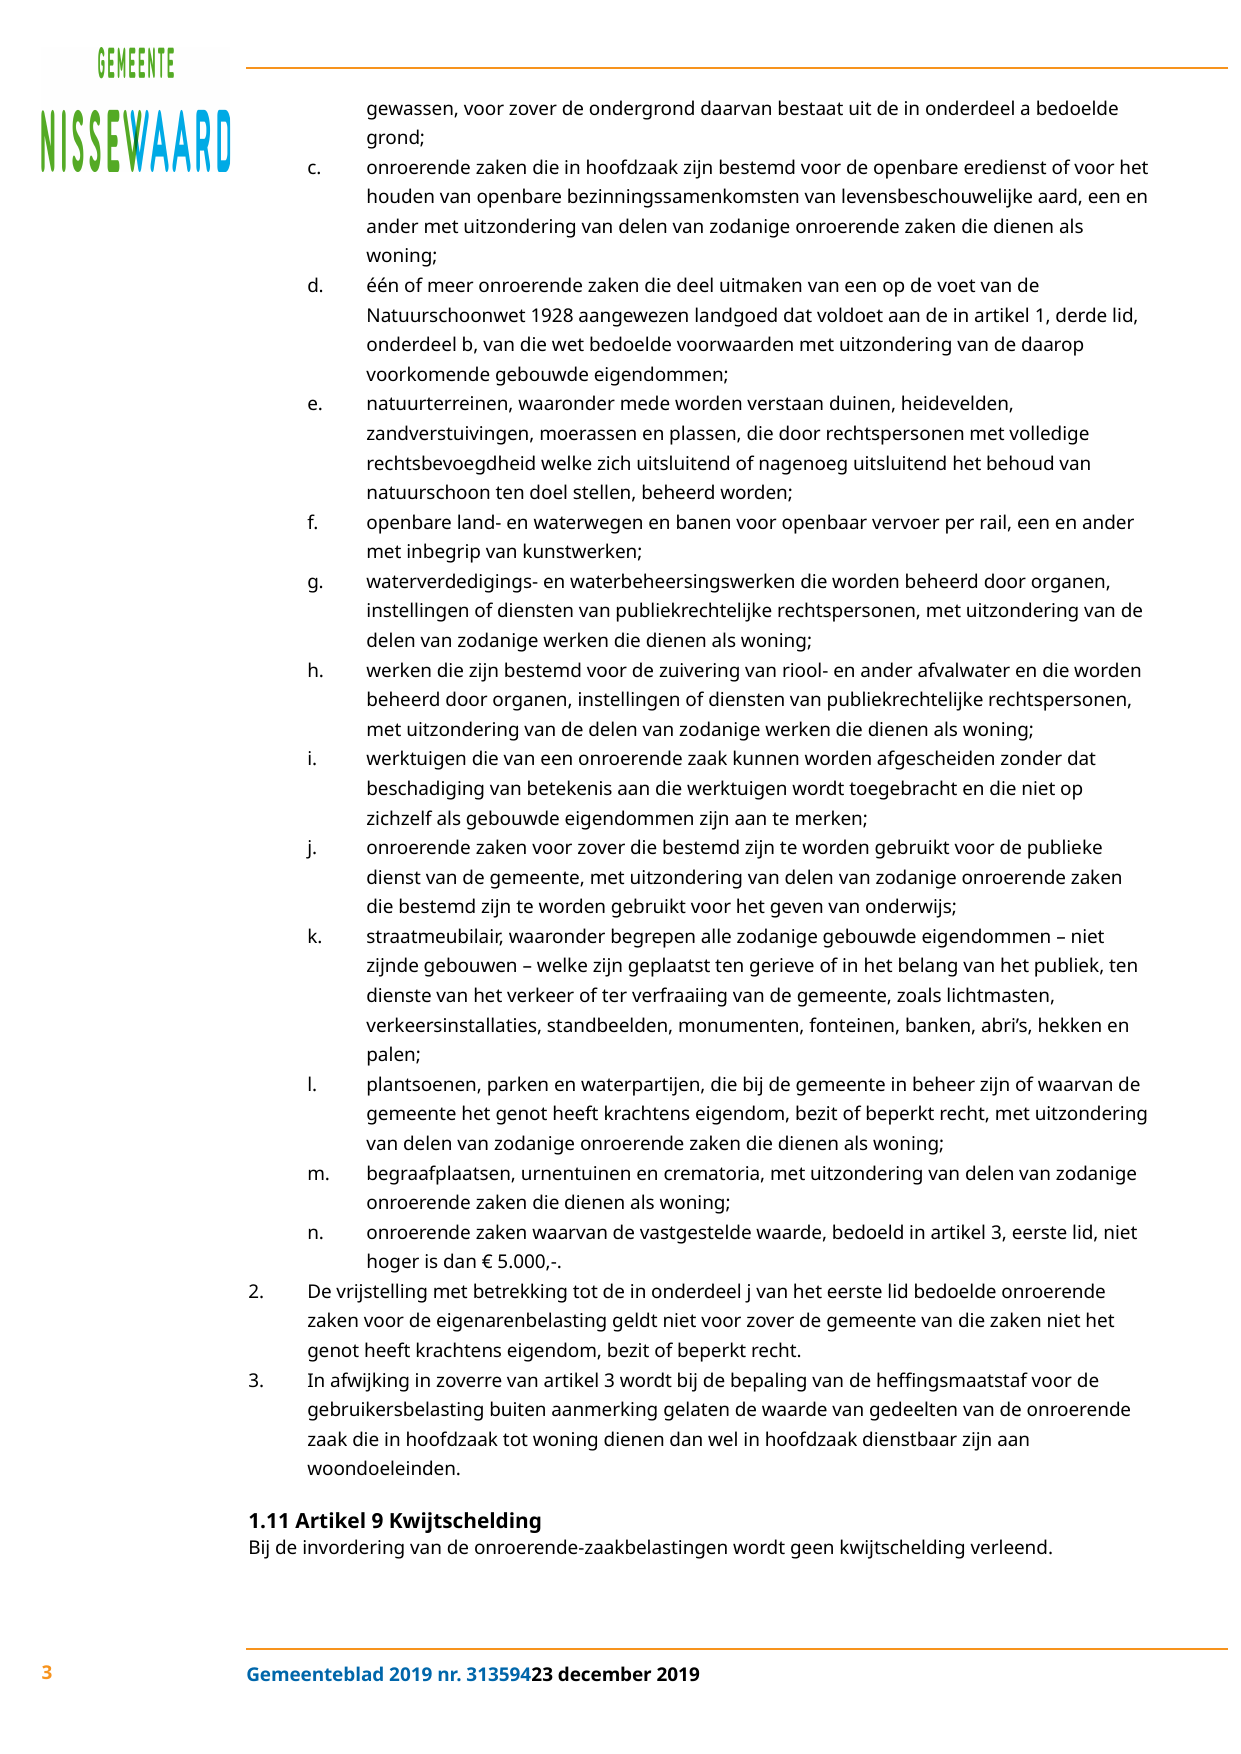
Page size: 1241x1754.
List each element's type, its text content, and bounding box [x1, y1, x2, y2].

list één of meer onroerende zaken die deel uitmaken van een op de voet van de Natuurschoonwet 1928 aangewezen landgoed dat voldoet aan de in artikel 1, derde lid, onderdeel b, van die wet bedoelde voorwaarden met uitzondering van de daarop voorkomende gebouwde eigendommen; [307, 272, 1152, 387]
list werken die zijn bestemd voor de zuivering van riool- en ander afvalwater en die worden beheerd door organen, instellingen of diensten van publiekrechtelijke rechtspersonen, met uitzondering van de delen van zodanige werken die dienen als woning; [307, 657, 1152, 742]
picture [154, 157, 165, 172]
list natuurterreinen, waaronder mede worden verstaan duinen, heidevelden, zandverstuivingen, moerassen en plassen, die door rechtspersonen met volledige rechtsbevoegdheid welke zich uitsluitend of nagenoeg uitsluitend het behoud van natuurschoon ten doel stellen, beheerd worden; [307, 391, 1152, 505]
list waterverdedigings- en waterbeheersingswerken die worden beheerd door organen, instellingen of diensten van publiekrechtelijke rechtspersonen, met uitzondering van de delen van zodanige werken die dienen als woning; [307, 568, 1152, 653]
list gewassen, voor zover de ondergrond daarvan bestaat uit de in onderdeel a bedoelde grond; [307, 95, 1152, 150]
picture [200, 151, 206, 172]
list begraafplaatsen, urnentuinen en crematoria, met uitzondering van delen van zodanige onroerende zaken die dienen als woning; [307, 1160, 1152, 1215]
text Bij de invordering van de onroerende-zaakbelastingen wordt geen kwijtschelding verleend. [248, 1534, 1152, 1560]
list werktuigen die van een onroerende zaak kunnen worden afgescheiden zonder dat beschadiging van betekenis aan die werktuigen wordt toegebracht en die niet op zichzelf als gebouwde eigendommen zijn aan te merken; [307, 746, 1152, 831]
list In afwijking in zoverre van artikel 3 wordt bij de bepaling van de heffingsmaatstaf voor de gebruikersbelasting buiten aanmerking gelaten de waarde van gedeelten van de onroerende zaak die in hoofdzaak tot woning dienen dan wel in hoofdzaak dienstbaar zijn aan woondoeleinden. [248, 1367, 1152, 1481]
list straatmeubilair, waaronder begrepen alle zodanige gebouwde eigendommen – niet zijnde gebouwen – welke zijn geplaatst ten gerieve of in het belang van het publiek, ten dienste van het verkeer of ter verfraaiing van de gemeente, zoals lichtmasten, verkeersinstallaties, standbeelden, monumenten, fonteinen, banken, abri’s, hekken en palen; [307, 923, 1152, 1067]
text 1.11 Artikel 9 Kwijtschelding [248, 1506, 1152, 1534]
list plantsoenen, parken en waterpartijen, die bij de gemeente in beheer zijn of waarvan de gemeente het genot heeft krachtens eigendom, bezit of beperkt recht, met uitzondering van delen van zodanige onroerende zaken die dienen als woning; [307, 1071, 1152, 1156]
list De vrijstelling met betrekking tot de in onderdeel j van het eerste lid bedoelde onroerende zaken voor de eigenarenbelasting geldt niet voor zover de gemeente van die zaken niet het genot heeft krachtens eigendom, bezit of beperkt recht. [248, 1278, 1152, 1363]
picture [201, 122, 206, 138]
list onroerende zaken voor zover die bestemd zijn te worden gebruikt voor de publieke dienst van de gemeente, met uitzondering van delen van zodanige onroerende zaken die bestemd zijn te worden gebruikt voor het geven van onderwijs; [307, 834, 1152, 919]
picture [222, 122, 227, 160]
picture [41, 47, 231, 172]
list openbare land- en waterwegen en banen voor openbaar vervoer per rail, een en ander met inbegrip van kunstwerken; [307, 509, 1152, 564]
list onroerende zaken die in hoofdzaak zijn bestemd voor de openbare eredienst of voor het houden van openbare bezinningssamenkomsten van levensbeschouwelijke aard, een en ander met uitzondering van delen van zodanige onroerende zaken die dienen als woning; [307, 154, 1152, 268]
picture [176, 157, 187, 172]
list onroerende zaken waarvan de vastgestelde waarde, bedoeld in artikel 3, eerste lid, niet hoger is dan € 5.000,-. [307, 1219, 1152, 1274]
